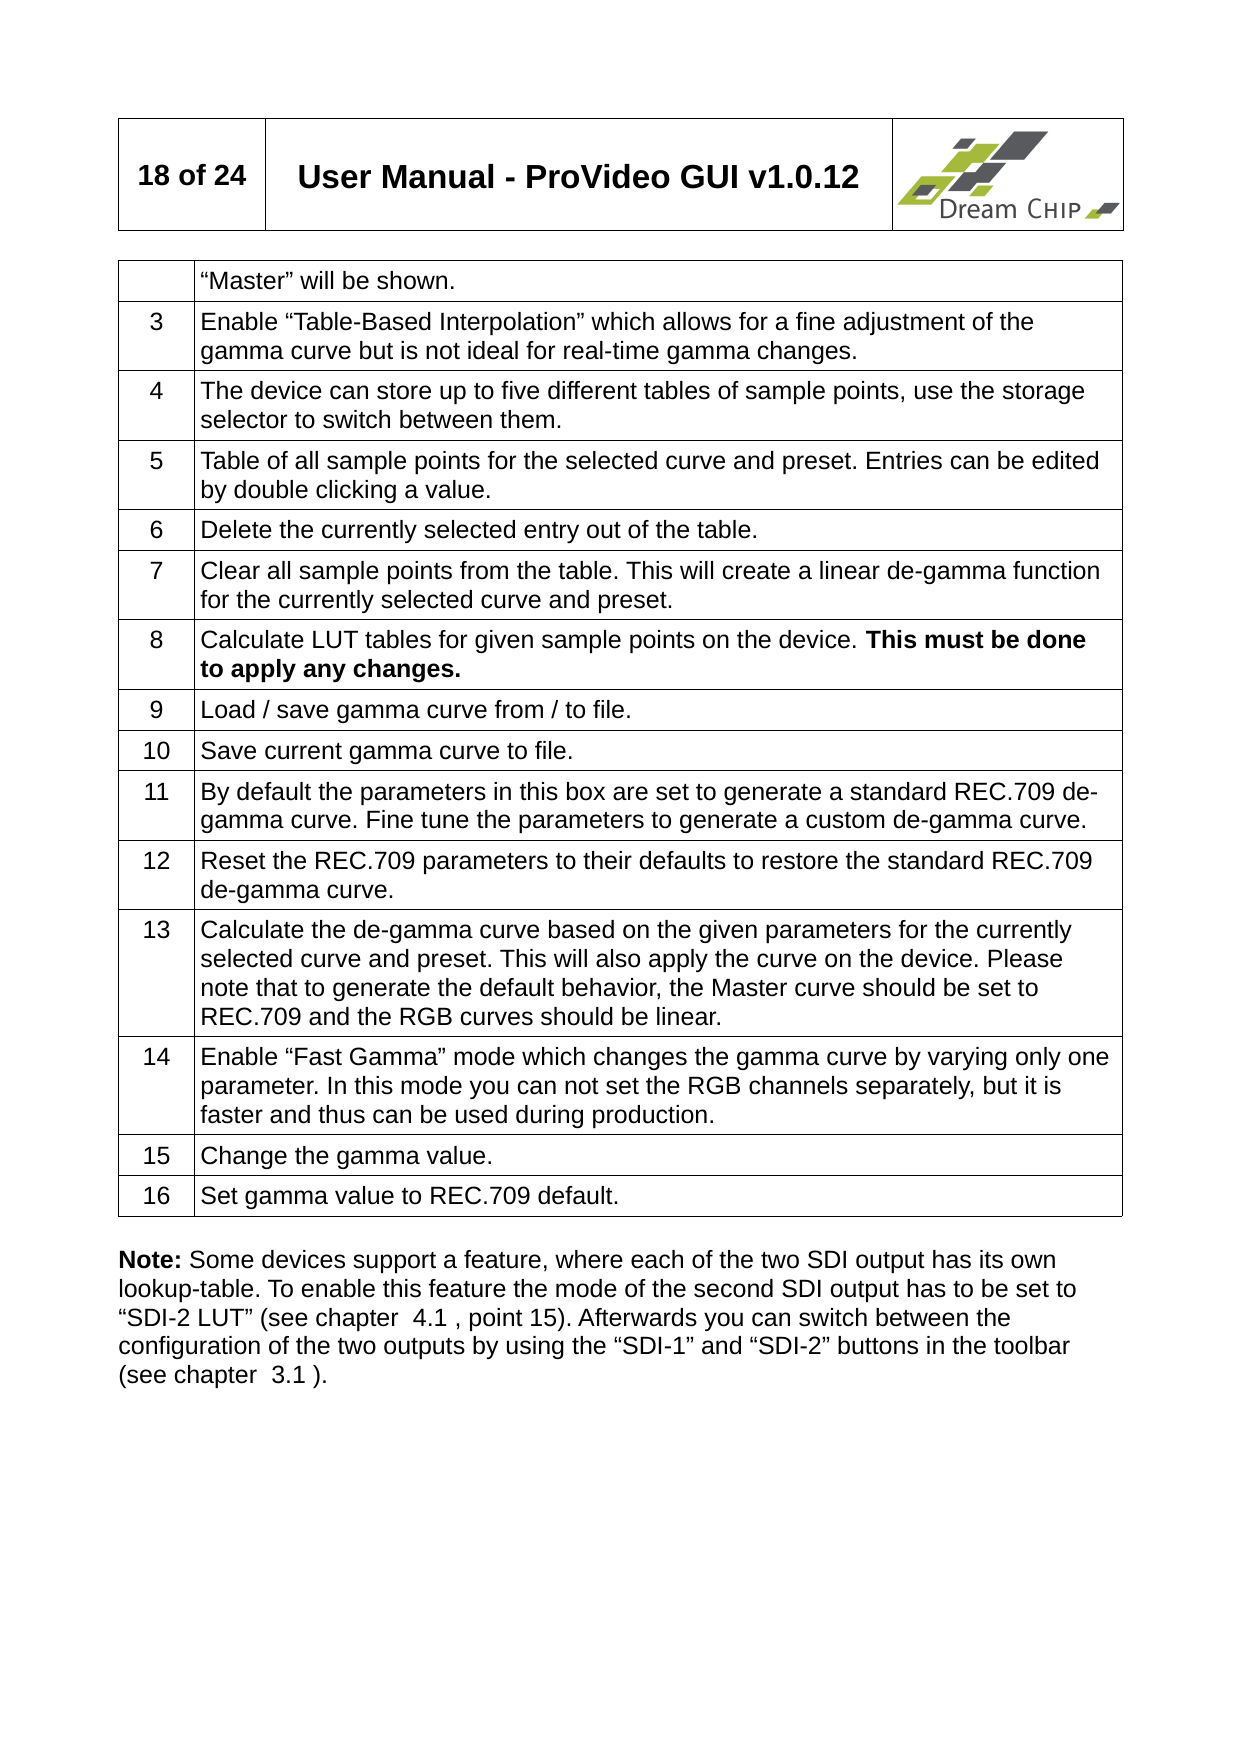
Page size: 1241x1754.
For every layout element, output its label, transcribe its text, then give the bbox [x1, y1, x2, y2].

table_cell Delete the currently selected entry out of the table. [195, 510, 1122, 550]
table_cell 5 [119, 441, 194, 509]
table_cell By default the parameters in this box are set to generate a standard REC.709 de-gamma curve. Fine tune the parameters to generate a custom de-gamma curve. [195, 771, 1122, 840]
table_cell The device can store up to five different tables of sample points, use the storage selector to switch between them. [195, 371, 1122, 439]
table_cell 8 [119, 620, 194, 689]
table_cell 7 [119, 551, 194, 619]
table_cell 16 [119, 1176, 194, 1216]
table_cell “Master” will be shown. [195, 261, 1122, 301]
table_cell Enable “Fast Gamma” mode which changes the gamma curve by varying only one parameter. In this mode you can not set the RGB channels separately, but it is faster and thus can be used during production. [195, 1037, 1122, 1134]
table_cell Change the gamma value. [195, 1135, 1122, 1175]
table_cell 14 [119, 1037, 194, 1134]
table_cell Load / save gamma curve from / to file. [195, 690, 1122, 729]
table_cell Clear all sample points from the table. This will create a linear de-gamma function for the currently selected curve and preset. [195, 551, 1122, 619]
table_cell Save current gamma curve to file. [195, 731, 1122, 770]
picture [897, 130, 1120, 220]
table_cell [119, 261, 194, 301]
table_cell Enable “Table-Based Interpolation” which allows for a fine adjustment of the gamma curve but is not ideal for real-time gamma changes. [195, 302, 1122, 370]
table_cell 11 [119, 771, 194, 840]
table_cell Reset the REC.709 parameters to their defaults to restore the standard REC.709 de-gamma curve. [195, 841, 1122, 909]
table_cell 13 [119, 910, 194, 1036]
table_cell Table of all sample points for the selected curve and preset. Entries can be edited by double clicking a value. [195, 441, 1122, 509]
table_cell 9 [119, 690, 194, 729]
table_cell Calculate LUT tables for given sample points on the device. This must be done to apply any changes. [195, 620, 1122, 689]
table_cell 6 [119, 510, 194, 550]
text Note: Some devices support a feature, where each of the two SDI output has its own lookup-table. To enable this feature the mode of the second SDI output has to be set to “SDI-2 LUT” (see chapter 4.1, point 15). Afterwards you can switch between the configuration of the two outputs by using the “SDI-1” and “SDI-2” buttons in the toolbar (see chapter 3.1). [118, 1245, 1122, 1389]
table_cell 10 [119, 731, 194, 770]
table_cell 12 [119, 841, 194, 909]
table_cell Set gamma value to REC.709 default. [195, 1176, 1122, 1216]
table_cell 4 [119, 371, 194, 439]
table_cell Calculate the de-gamma curve based on the given parameters for the currently selected curve and preset. This will also apply the curve on the device. Please note that to generate the default behavior, the Master curve should be set to REC.709 and the RGB curves should be linear. [195, 910, 1122, 1036]
table_cell 3 [119, 302, 194, 370]
table_cell 15 [119, 1135, 194, 1175]
